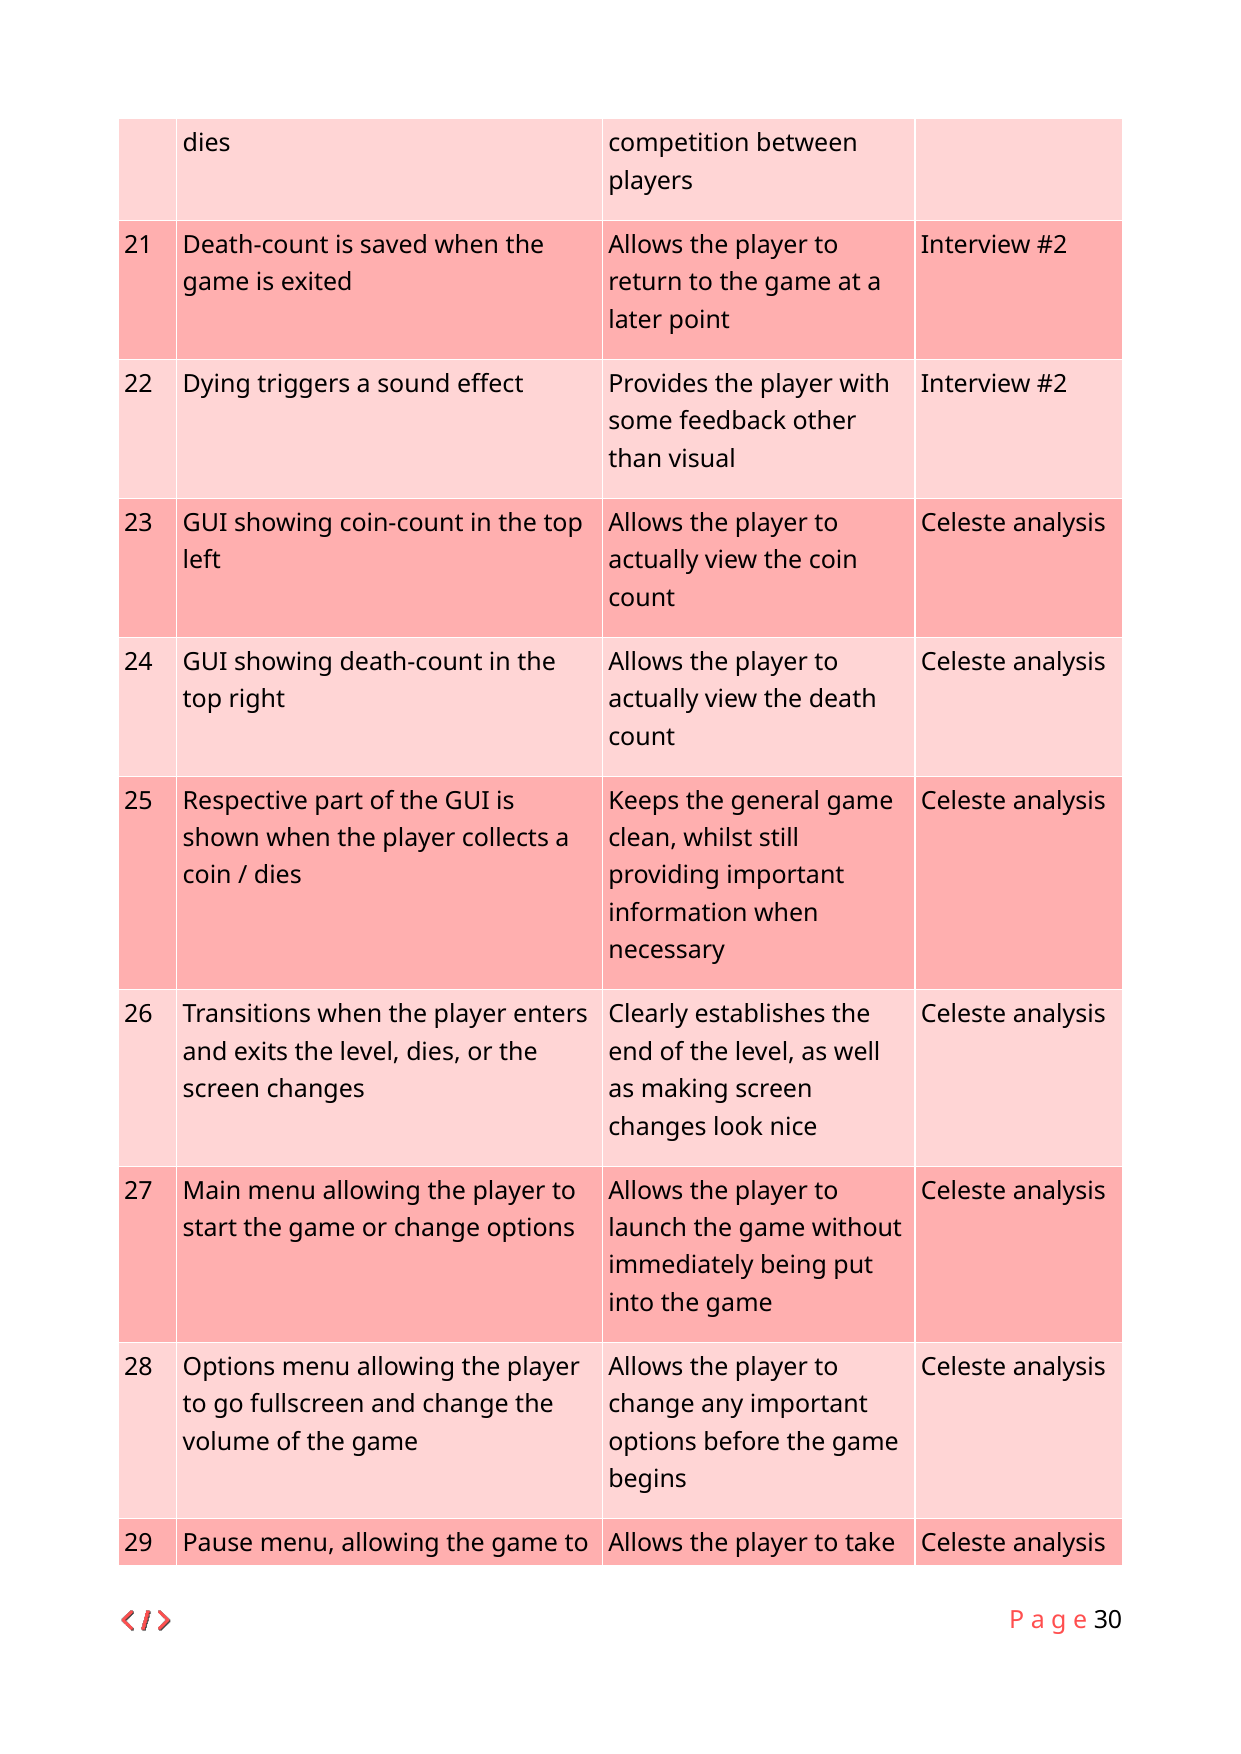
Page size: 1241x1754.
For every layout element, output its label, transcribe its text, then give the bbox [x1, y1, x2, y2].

table_cell Celeste analysis [916, 638, 1122, 776]
table_cell Dying triggers a sound effect [177, 360, 602, 498]
table_cell Options menu allowing the player to go fullscreen and change the volume of the game [177, 1343, 602, 1518]
table_cell 24 [119, 638, 176, 776]
table_cell 29 [119, 1519, 176, 1565]
table_cell Celeste analysis [916, 1519, 1122, 1565]
table_cell Allows the player to actually view the death count [603, 638, 914, 776]
table_cell [119, 119, 176, 220]
table_cell Main menu allowing the player to start the game or change options [177, 1167, 602, 1342]
table_cell Allows the player to take [603, 1519, 914, 1565]
picture [116, 1591, 175, 1649]
table_cell 28 [119, 1343, 176, 1518]
table_cell 21 [119, 221, 176, 359]
table_cell Allows the player to change any important options before the game begins [603, 1343, 914, 1518]
table_cell Celeste analysis [916, 777, 1122, 989]
table_cell 27 [119, 1167, 176, 1342]
table_cell 23 [119, 499, 176, 637]
table_cell 25 [119, 777, 176, 989]
table_cell Celeste analysis [916, 1343, 1122, 1518]
table_cell Interview #2 [916, 221, 1122, 359]
table_cell Transitions when the player enters and exits the level, dies, or the screen changes [177, 990, 602, 1166]
table_cell Keeps the general game clean, whilst still providing important information when necessary [603, 777, 914, 989]
table_cell GUI showing coin-count in the top left [177, 499, 602, 637]
table_cell Respective part of the GUI is shown when the player collects a coin / dies [177, 777, 602, 989]
table_cell [916, 119, 1122, 220]
table_cell Allows the player to actually view the coin count [603, 499, 914, 637]
table_cell 22 [119, 360, 176, 498]
table_cell Pause menu, allowing the game to [177, 1519, 602, 1565]
table_cell GUI showing death-count in the top right [177, 638, 602, 776]
table_cell Allows the player to launch the game without immediately being put into the game [603, 1167, 914, 1342]
table_cell Provides the player with some feedback other than visual [603, 360, 914, 498]
table_cell Celeste analysis [916, 990, 1122, 1166]
table_cell competition between players [603, 119, 914, 220]
table_cell Celeste analysis [916, 1167, 1122, 1342]
table_cell 26 [119, 990, 176, 1166]
table_cell Interview #2 [916, 360, 1122, 498]
table_cell Death-count is saved when the game is exited [177, 221, 602, 359]
table_cell Clearly establishes the end of the level, as well as making screen changes look nice [603, 990, 914, 1166]
table_cell Allows the player to return to the game at a later point [603, 221, 914, 359]
table_cell Celeste analysis [916, 499, 1122, 637]
table_cell dies [177, 119, 602, 220]
